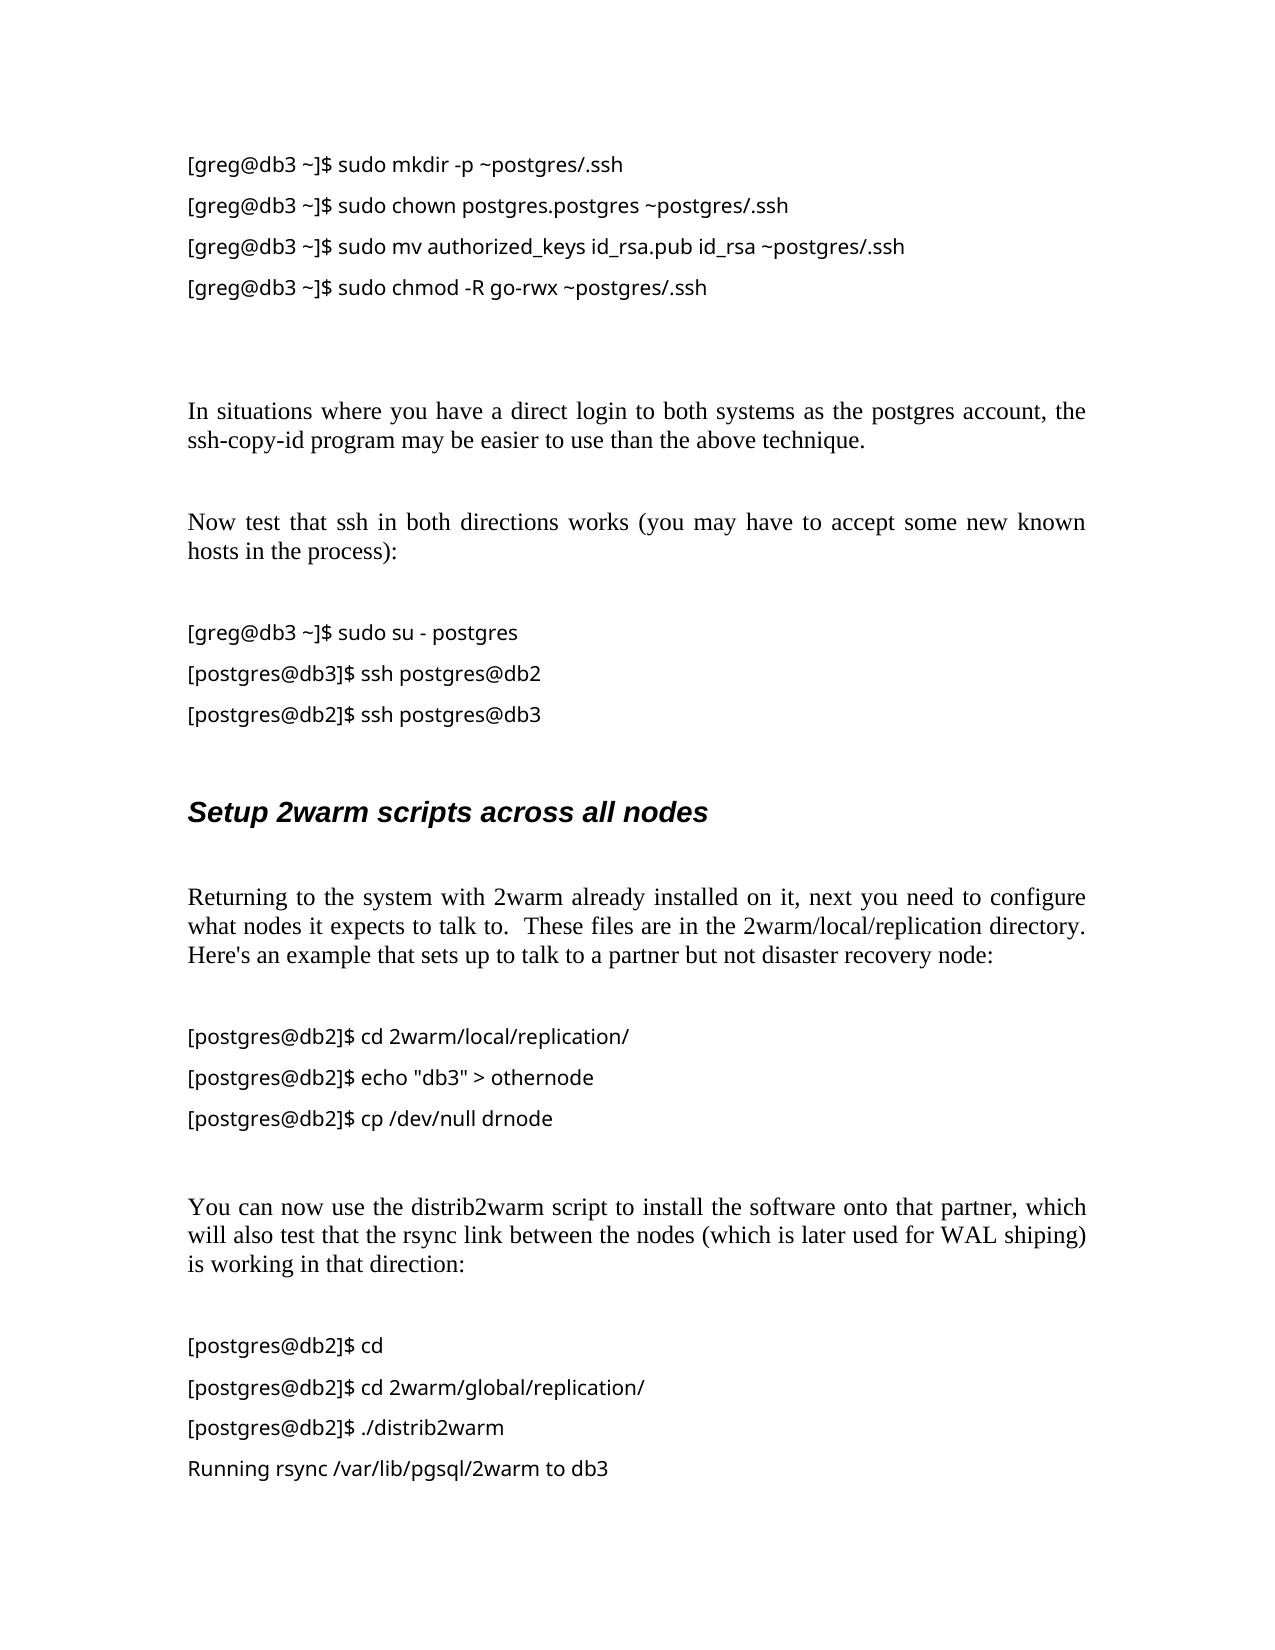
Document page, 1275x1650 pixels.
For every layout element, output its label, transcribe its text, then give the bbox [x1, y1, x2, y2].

text [postgres@db2]$ cd 2warm/local/replication/ [187, 1022, 1087, 1051]
text [greg@db3 ~]$ sudo mv authorized_keys id_rsa.pub id_rsa ~postgres/.ssh [187, 232, 1087, 260]
text You can now use the distrib2warm script to install the software onto that partner, which will also test that the rsync link between the nodes (which is later used for WAL shiping) is working in that direction: [187, 1192, 1087, 1278]
text [postgres@db2]$ ssh postgres@db3 [187, 700, 1087, 729]
text [postgres@db2]$ cp /dev/null drnode [187, 1104, 1087, 1133]
text Running rsync /var/lib/pgsql/2warm to db3 [187, 1454, 1087, 1483]
text In situations where you have a direct login to both systems as the postgres account, the ssh-copy-id program may be easier to use than the above technique. [187, 396, 1087, 453]
text [postgres@db2]$ cd [187, 1332, 1087, 1360]
subtitle Setup 2warm scripts across all nodes [187, 795, 1087, 828]
text [greg@db3 ~]$ sudo su - postgres [187, 618, 1087, 647]
text [greg@db3 ~]$ sudo chown postgres.postgres ~postgres/.ssh [187, 191, 1087, 219]
text [greg@db3 ~]$ sudo chmod -R go-rwx ~postgres/.ssh [187, 273, 1087, 301]
text Returning to the system with 2warm already installed on it, next you need to configure what nodes it expects to talk to. These files are in the 2warm/local/replication directory. Here's an example that sets up to talk to a partner but not disaster recovery node: [187, 882, 1087, 968]
text [postgres@db2]$ ./distrib2warm [187, 1413, 1087, 1442]
text [postgres@db3]$ ssh postgres@db2 [187, 659, 1087, 688]
text [postgres@db2]$ echo "db3" > othernode [187, 1063, 1087, 1092]
text [greg@db3 ~]$ sudo mkdir -p ~postgres/.ssh [187, 150, 1087, 178]
text [postgres@db2]$ cd 2warm/global/replication/ [187, 1373, 1087, 1401]
text Now test that ssh in both directions works (you may have to accept some new known hosts in the process): [187, 507, 1087, 565]
